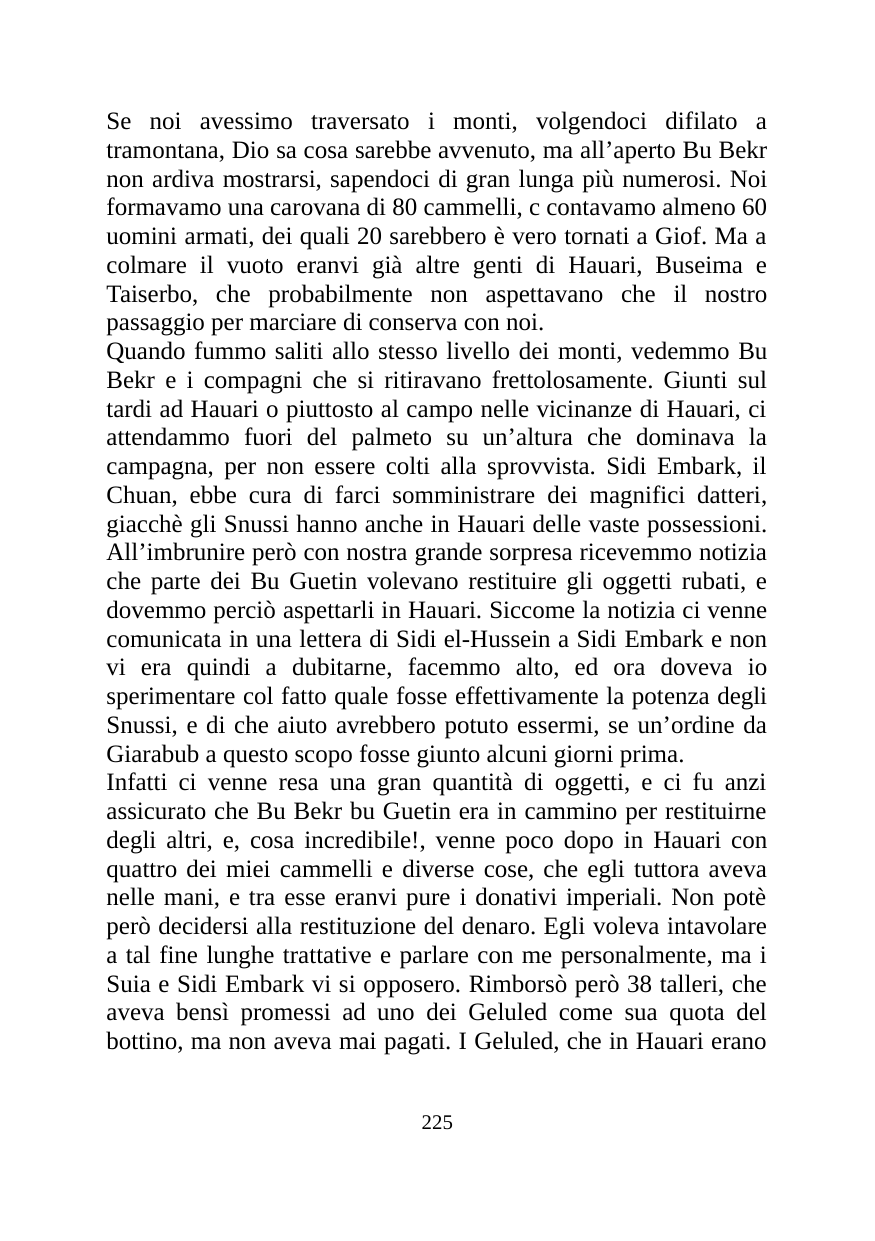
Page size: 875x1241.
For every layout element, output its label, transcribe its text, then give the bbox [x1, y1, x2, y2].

text Quando fummo saliti allo stesso livello dei monti, vedemmo Bu Bekr e i compagni che si ritiravano frettolosamente. Giunti sul tardi ad Hauari o piuttosto al campo nelle vicinanze di Hauari, ci attendammo fuori del palmeto su un’altura che dominava la campagna, per non essere colti alla sprovvista. Sidi Embark, il Chuan, ebbe cura di farci somministrare dei magnifici datteri, giacchè gli Snussi hanno anche in Hauari delle vaste possessioni. All’imbrunire però con nostra grande sorpresa ricevemmo notizia che parte dei Bu Guetin volevano restituire gli oggetti rubati, e dovemmo perciò aspettarli in Hauari. Siccome la notizia ci venne comunicata in una lettera di Sidi el-Hussein a Sidi Embark e non vi era quindi a dubitarne, facemmo alto, ed ora doveva io sperimentare col fatto quale fosse effettivamente la potenza degli Snussi, e di che aiuto avrebbero potuto essermi, se un’ordine da Giarabub a questo scopo fosse giunto alcuni giorni prima. [106, 336, 768, 767]
text Infatti ci venne resa una gran quantità di oggetti, e ci fu anzi assicurato che Bu Bekr bu Guetin era in cammino per restituirne degli altri, e, cosa incredibile!, venne poco dopo in Hauari con quattro dei miei cammelli e diverse cose, che egli tuttora aveva nelle mani, e tra esse eranvi pure i donativi imperiali. Non potè però decidersi alla restituzione del denaro. Egli voleva intavolare a tal fine lunghe trattative e parlare con me personalmente, ma i Suia e Sidi Embark vi si opposero. Rimborsò però 38 talleri, che aveva bensì promessi ad uno dei Geluled come sua quota del bottino, ma non aveva mai pagati. I Geluled, che in Hauari erano [106, 767, 768, 1055]
text Se noi avessimo traversato i monti, volgendoci difilato a tramontana, Dio sa cosa sarebbe avvenuto, ma all’aperto Bu Bekr non ardiva mostrarsi, sapendoci di gran lunga più numerosi. Noi formavamo una carovana di 80 cammelli, c contavamo almeno 60 uomini armati, dei quali 20 sarebbero è vero tornati a Giof. Ma a colmare il vuoto eranvi già altre genti di Hauari, Buseima e Taiserbo, che probabilmente non aspettavano che il nostro passaggio per marciare di conserva con noi. [106, 106, 768, 336]
